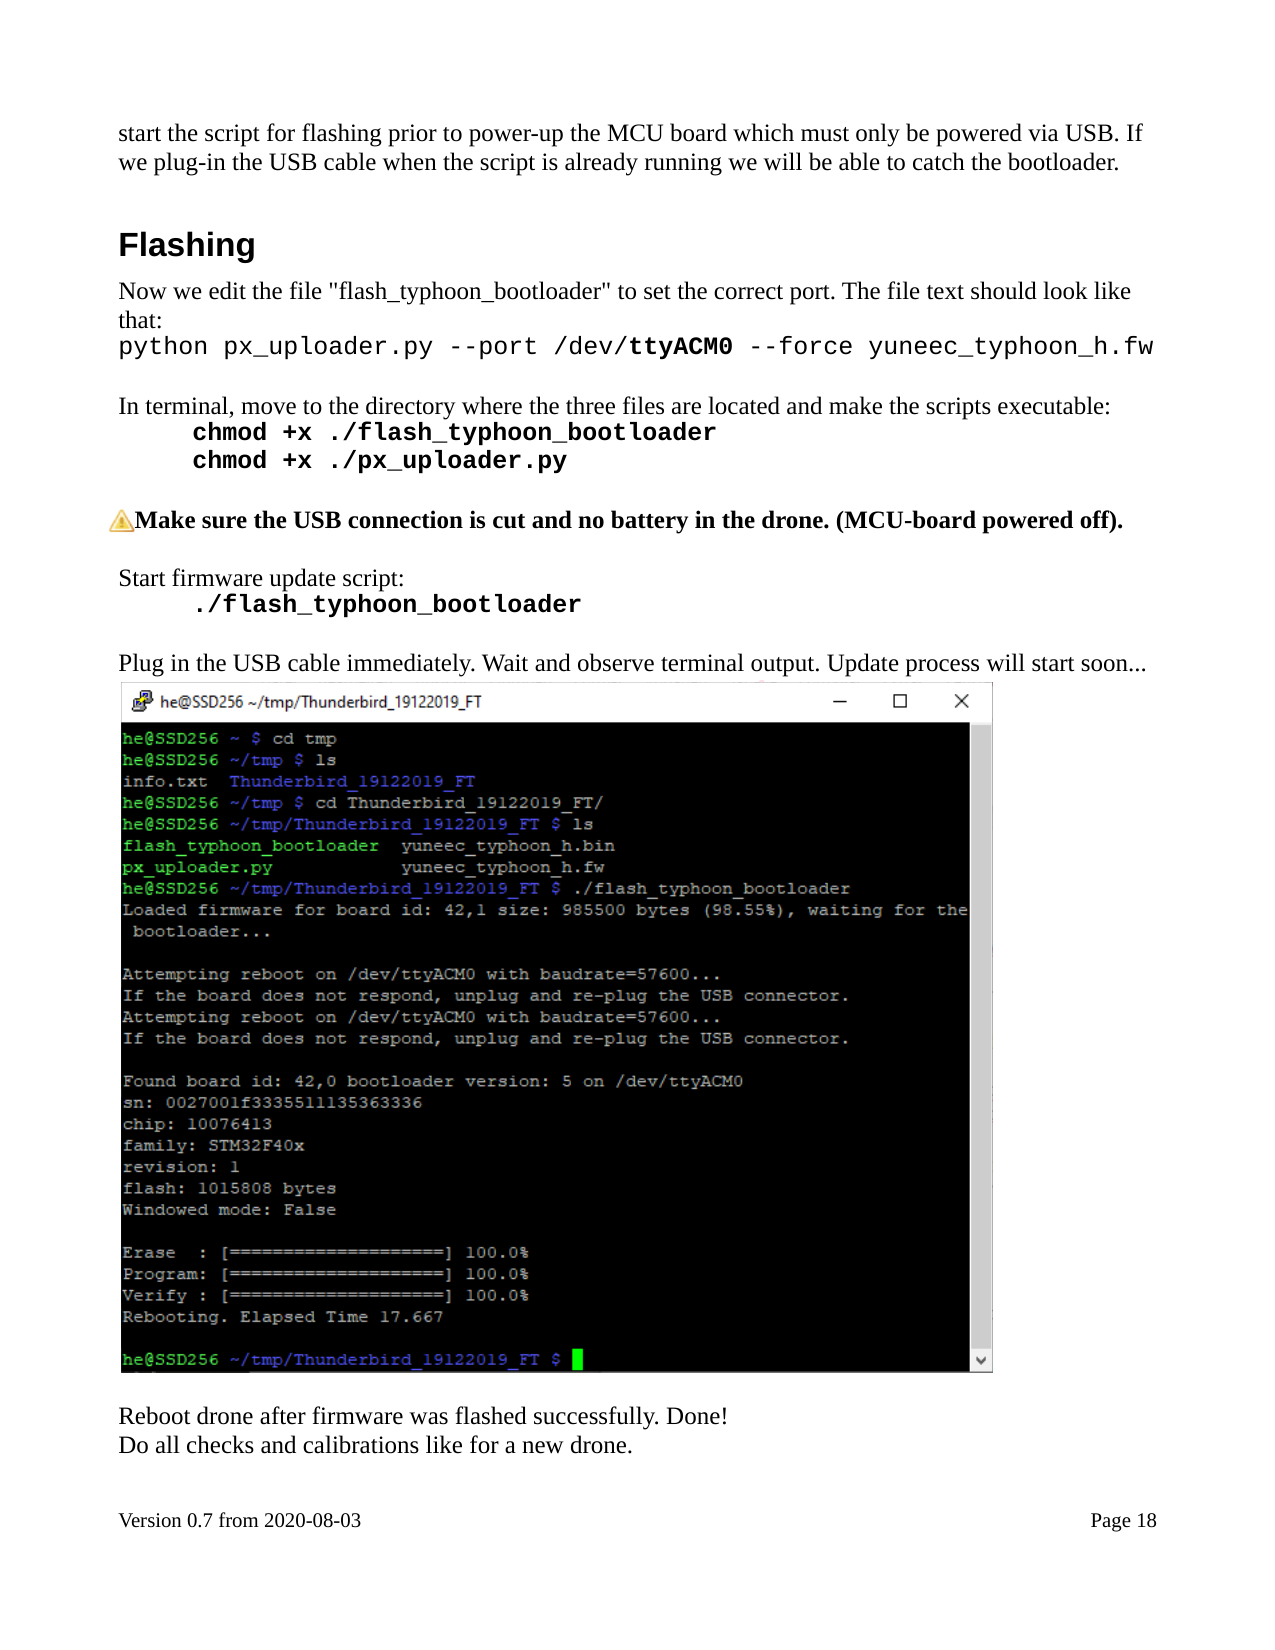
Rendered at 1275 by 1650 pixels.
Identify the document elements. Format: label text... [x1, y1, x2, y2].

text chmod +x ./px_uploader.py [118, 448, 1157, 476]
text start the script for flashing prior to power-up the MCU board which must only be powered via USB. If we plug-in the USB cable when the script is already running we will be able to catch the bootloader. [118, 118, 1157, 176]
text python px_uploader.py --port /dev/ttyACM0 --force yuneec_typhoon_h.fw [118, 334, 1157, 362]
text ./flash_typhoon_bootloader [118, 591, 1157, 620]
picture [109, 508, 135, 534]
picture [121, 680, 993, 1373]
text Now we edit the file "flash_typhoon_bootloader" to set the correct port. The file text should look like that: [118, 276, 1157, 334]
text In terminal, move to the directory where the three files are located and make the scripts executable: [118, 391, 1157, 420]
subtitle Flashing [118, 225, 1157, 264]
text Plug in the USB cable immediately. Wait and observe terminal output. Update process will start soon... [118, 648, 1157, 677]
text Make sure the USB connection is cut and no battery in the drone. (MCU-board powered off). [118, 505, 1157, 534]
text Reboot drone after firmware was flashed successfully. Done! [118, 1401, 1157, 1430]
text Start firmware update script: [118, 563, 1157, 591]
text Do all checks and calibrations like for a new drone. [118, 1430, 1157, 1459]
text chmod +x ./flash_typhoon_bootloader [118, 420, 1157, 448]
